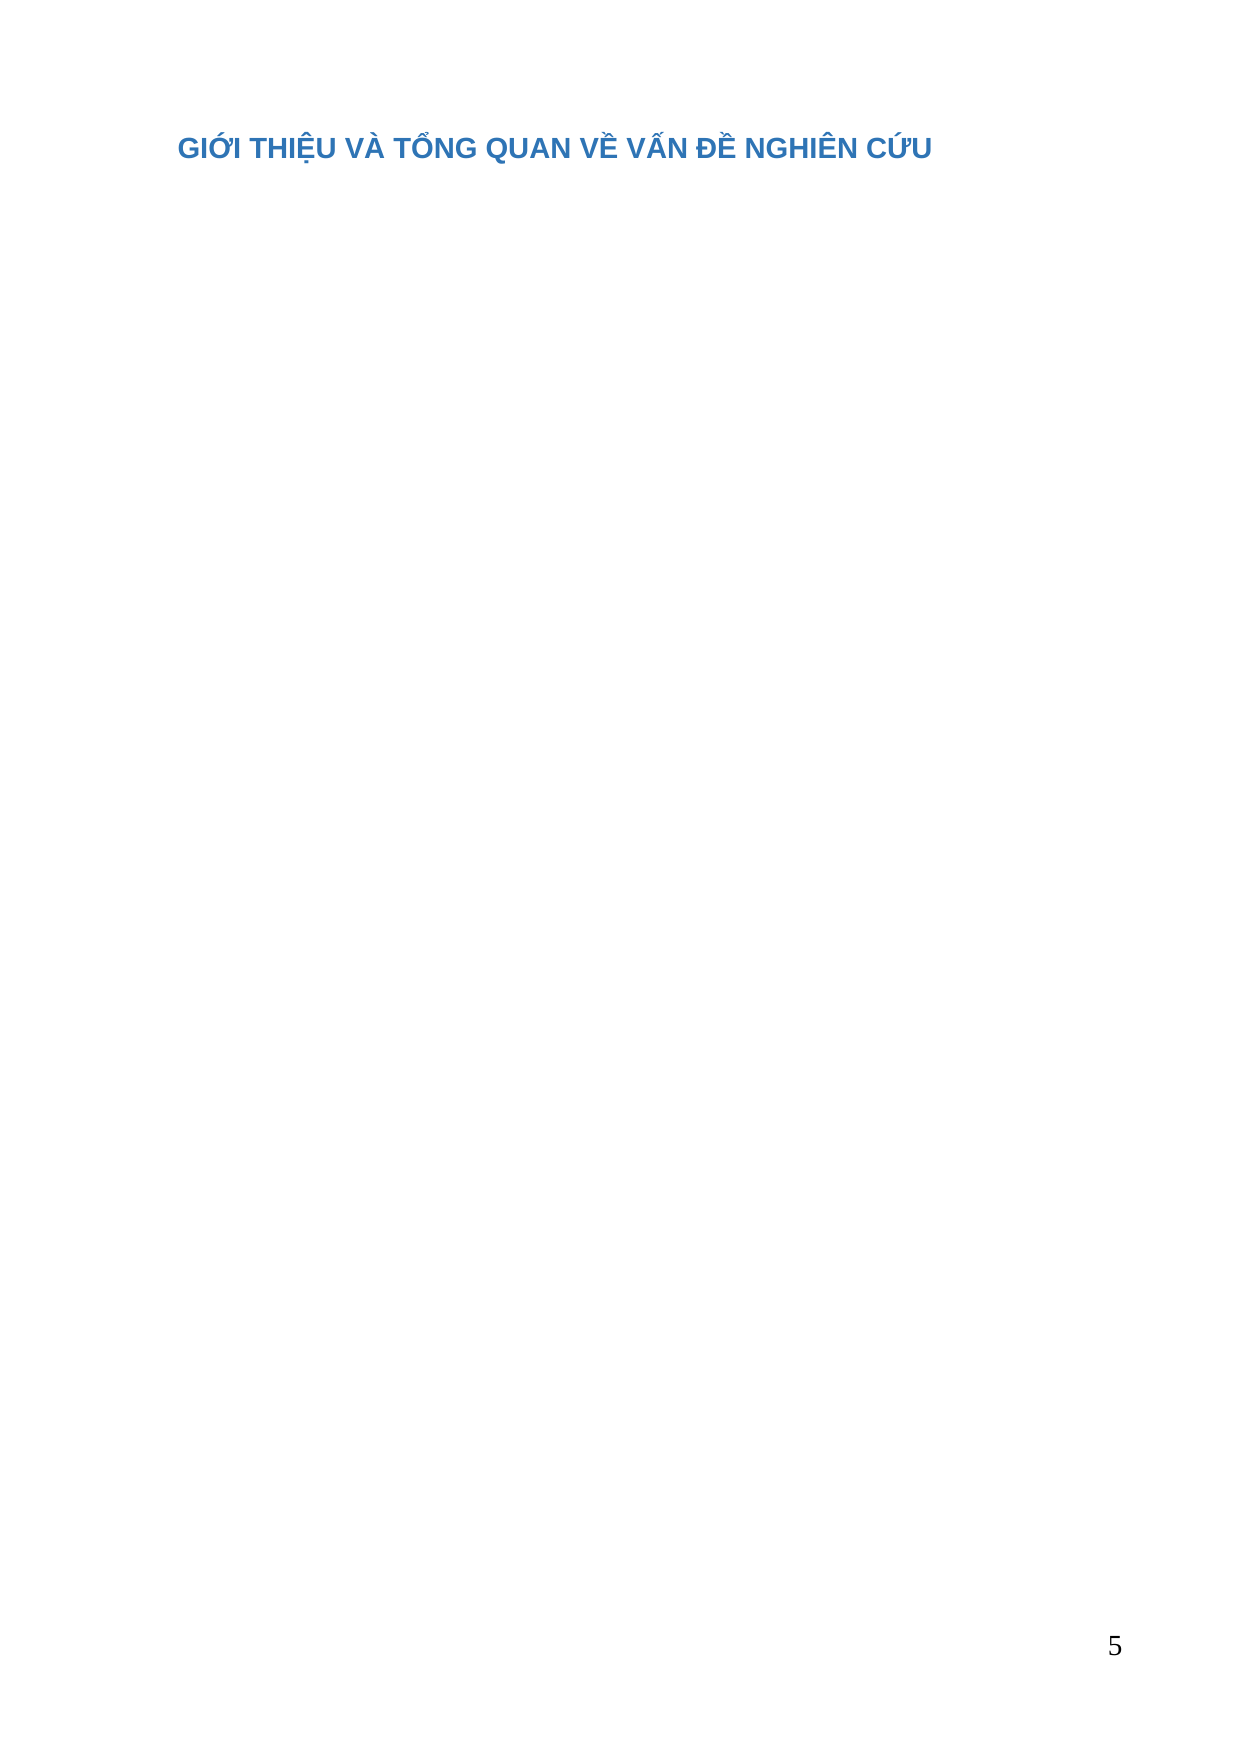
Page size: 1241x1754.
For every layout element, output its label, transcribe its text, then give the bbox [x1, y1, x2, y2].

subtitle GIỚI THIỆU VÀ TỔNG QUAN VỀ VẤN ĐỀ NGHIÊN CỨU [177, 131, 1122, 164]
